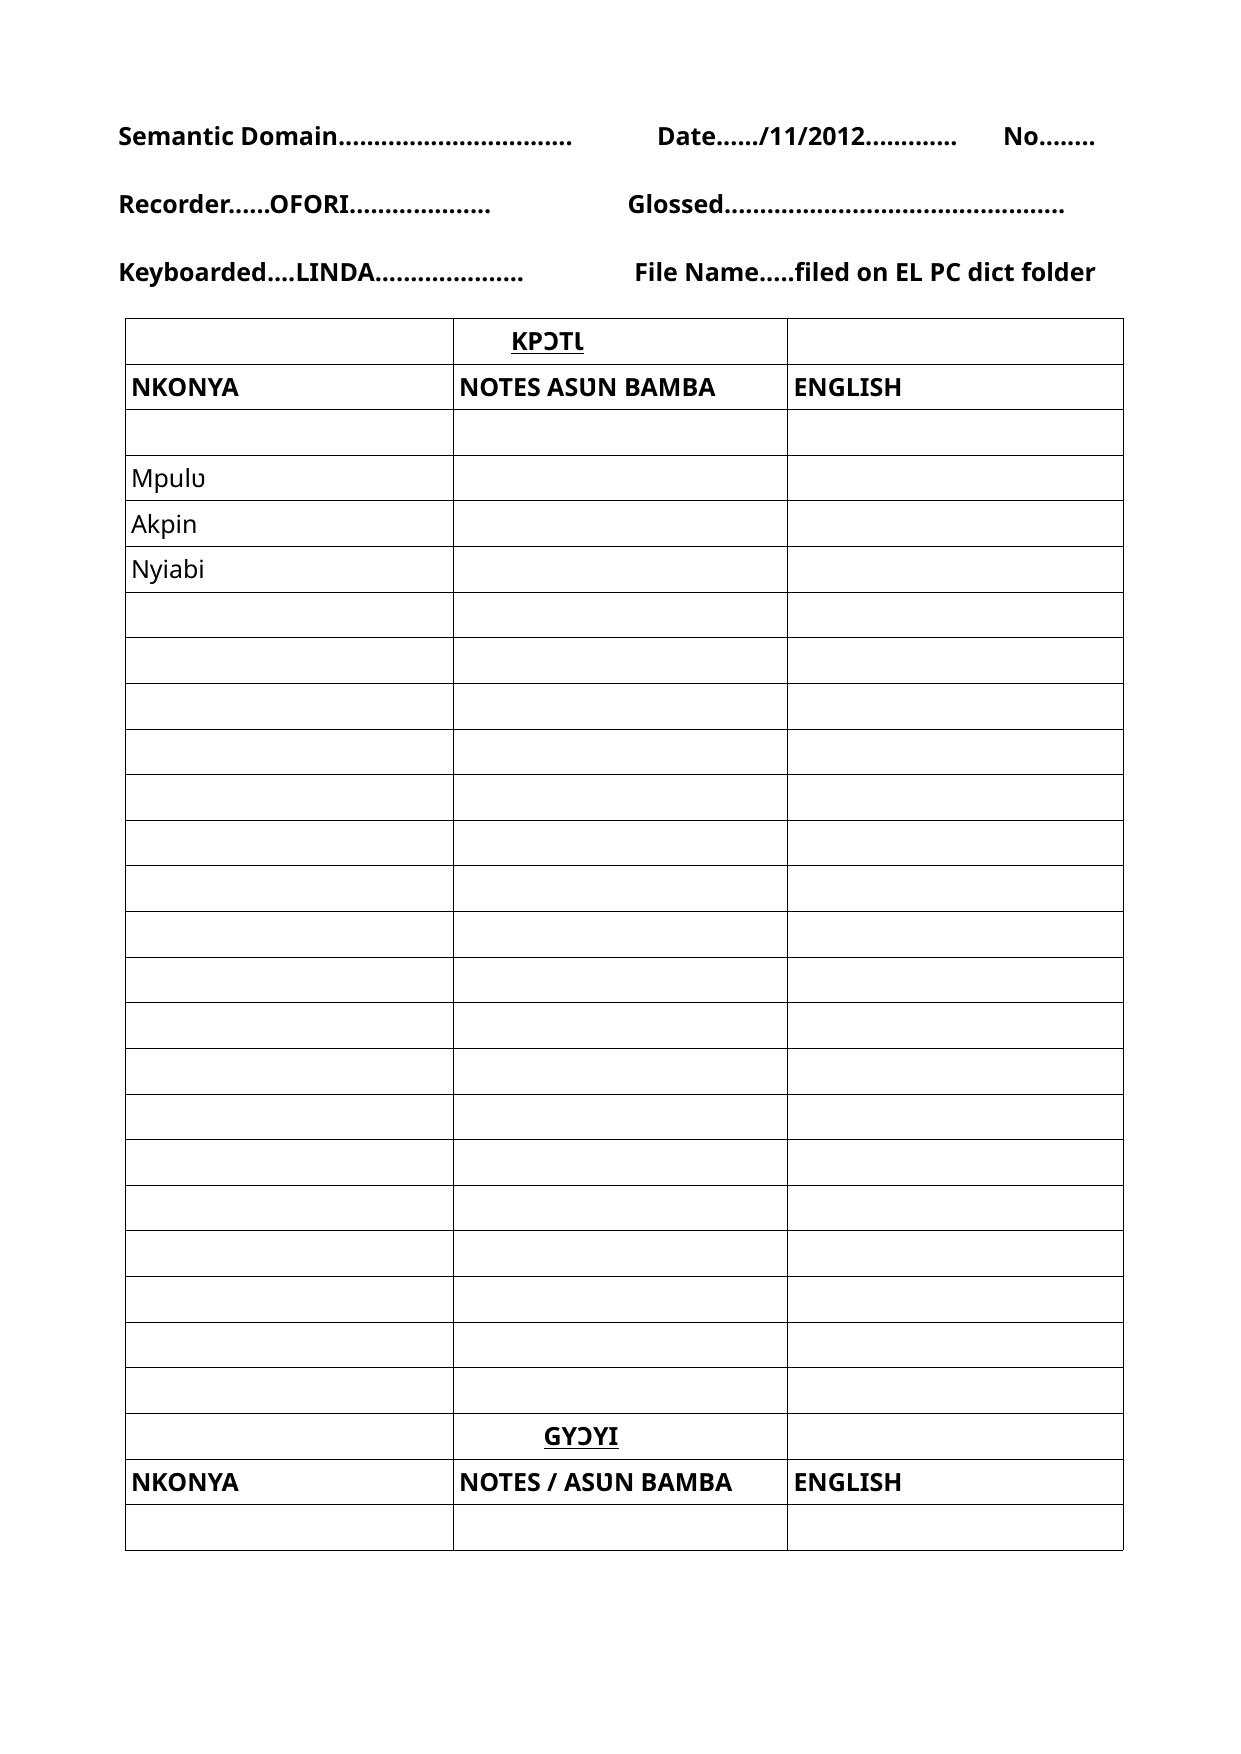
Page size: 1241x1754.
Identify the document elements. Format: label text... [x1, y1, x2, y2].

table_cell [454, 547, 787, 592]
table_cell [454, 775, 787, 820]
table_cell KPƆTƖ [454, 319, 787, 363]
table_cell [788, 1323, 1123, 1367]
table_cell [454, 593, 787, 637]
table_cell [126, 1505, 453, 1550]
table_cell Akpin [126, 501, 453, 546]
table_cell [126, 958, 453, 1002]
table_cell [454, 1505, 787, 1550]
table_cell [126, 866, 453, 911]
table_cell [126, 912, 453, 957]
table_cell [788, 730, 1123, 774]
table_cell NOTES / ASƲN BAMBA [454, 1460, 787, 1504]
table_cell [454, 866, 787, 911]
table_cell [454, 1140, 787, 1185]
table_cell [788, 912, 1123, 957]
table_cell [788, 501, 1123, 546]
table_cell [454, 958, 787, 1002]
table_cell [126, 1095, 453, 1139]
table_cell [126, 638, 453, 683]
table_cell [126, 1323, 453, 1367]
table_cell [126, 1049, 453, 1093]
table_cell [454, 1049, 787, 1093]
table_cell [454, 501, 787, 546]
table_cell [788, 775, 1123, 820]
table_cell [788, 593, 1123, 637]
table_cell [788, 1049, 1123, 1093]
table_cell [788, 1277, 1123, 1322]
table_cell [126, 319, 453, 363]
table_cell Nyiabi [126, 547, 453, 592]
table_cell [788, 410, 1123, 455]
table_cell [788, 319, 1123, 363]
table_cell [126, 593, 453, 637]
table_cell [454, 410, 787, 455]
table_cell [788, 866, 1123, 911]
table_cell [454, 1323, 787, 1367]
table_cell [454, 456, 787, 500]
table_cell [788, 1231, 1123, 1276]
table_cell [126, 1231, 453, 1276]
table_cell [454, 684, 787, 728]
table_cell NKONYA [126, 1460, 453, 1504]
table_cell [788, 1095, 1123, 1139]
table_cell [788, 1186, 1123, 1230]
table_cell [454, 1003, 787, 1048]
table_cell [126, 684, 453, 728]
table_cell ENGLISH [788, 365, 1123, 409]
table_cell [788, 1414, 1123, 1458]
table_cell [788, 1140, 1123, 1185]
table_cell [126, 730, 453, 774]
table_cell [788, 456, 1123, 500]
table_cell [454, 1277, 787, 1322]
table_cell [788, 1003, 1123, 1048]
table_cell [454, 1095, 787, 1139]
table_cell [126, 1140, 453, 1185]
table_cell [788, 958, 1123, 1002]
table_cell [788, 684, 1123, 728]
table_cell [126, 1186, 453, 1230]
table_cell [126, 1277, 453, 1322]
table_cell [126, 821, 453, 865]
table_cell [126, 775, 453, 820]
table_cell [788, 821, 1123, 865]
table_cell [454, 1368, 787, 1413]
table_cell [126, 410, 453, 455]
table_cell GYƆYI [454, 1414, 787, 1458]
table_cell [788, 638, 1123, 683]
table_cell [454, 730, 787, 774]
table_cell [454, 912, 787, 957]
table_cell [454, 821, 787, 865]
table_cell [788, 1368, 1123, 1413]
table_cell NKONYA [126, 365, 453, 409]
table_cell [126, 1414, 453, 1458]
table_cell [126, 1003, 453, 1048]
table_cell ENGLISH [788, 1460, 1123, 1504]
table_cell [454, 1231, 787, 1276]
table_cell [454, 638, 787, 683]
table_cell Mpulʋ [126, 456, 453, 500]
table_cell [788, 1505, 1123, 1550]
table_cell [126, 1368, 453, 1413]
table_cell [454, 1186, 787, 1230]
table_cell [788, 547, 1123, 592]
table_cell NOTES ASƲN BAMBA [454, 365, 787, 409]
